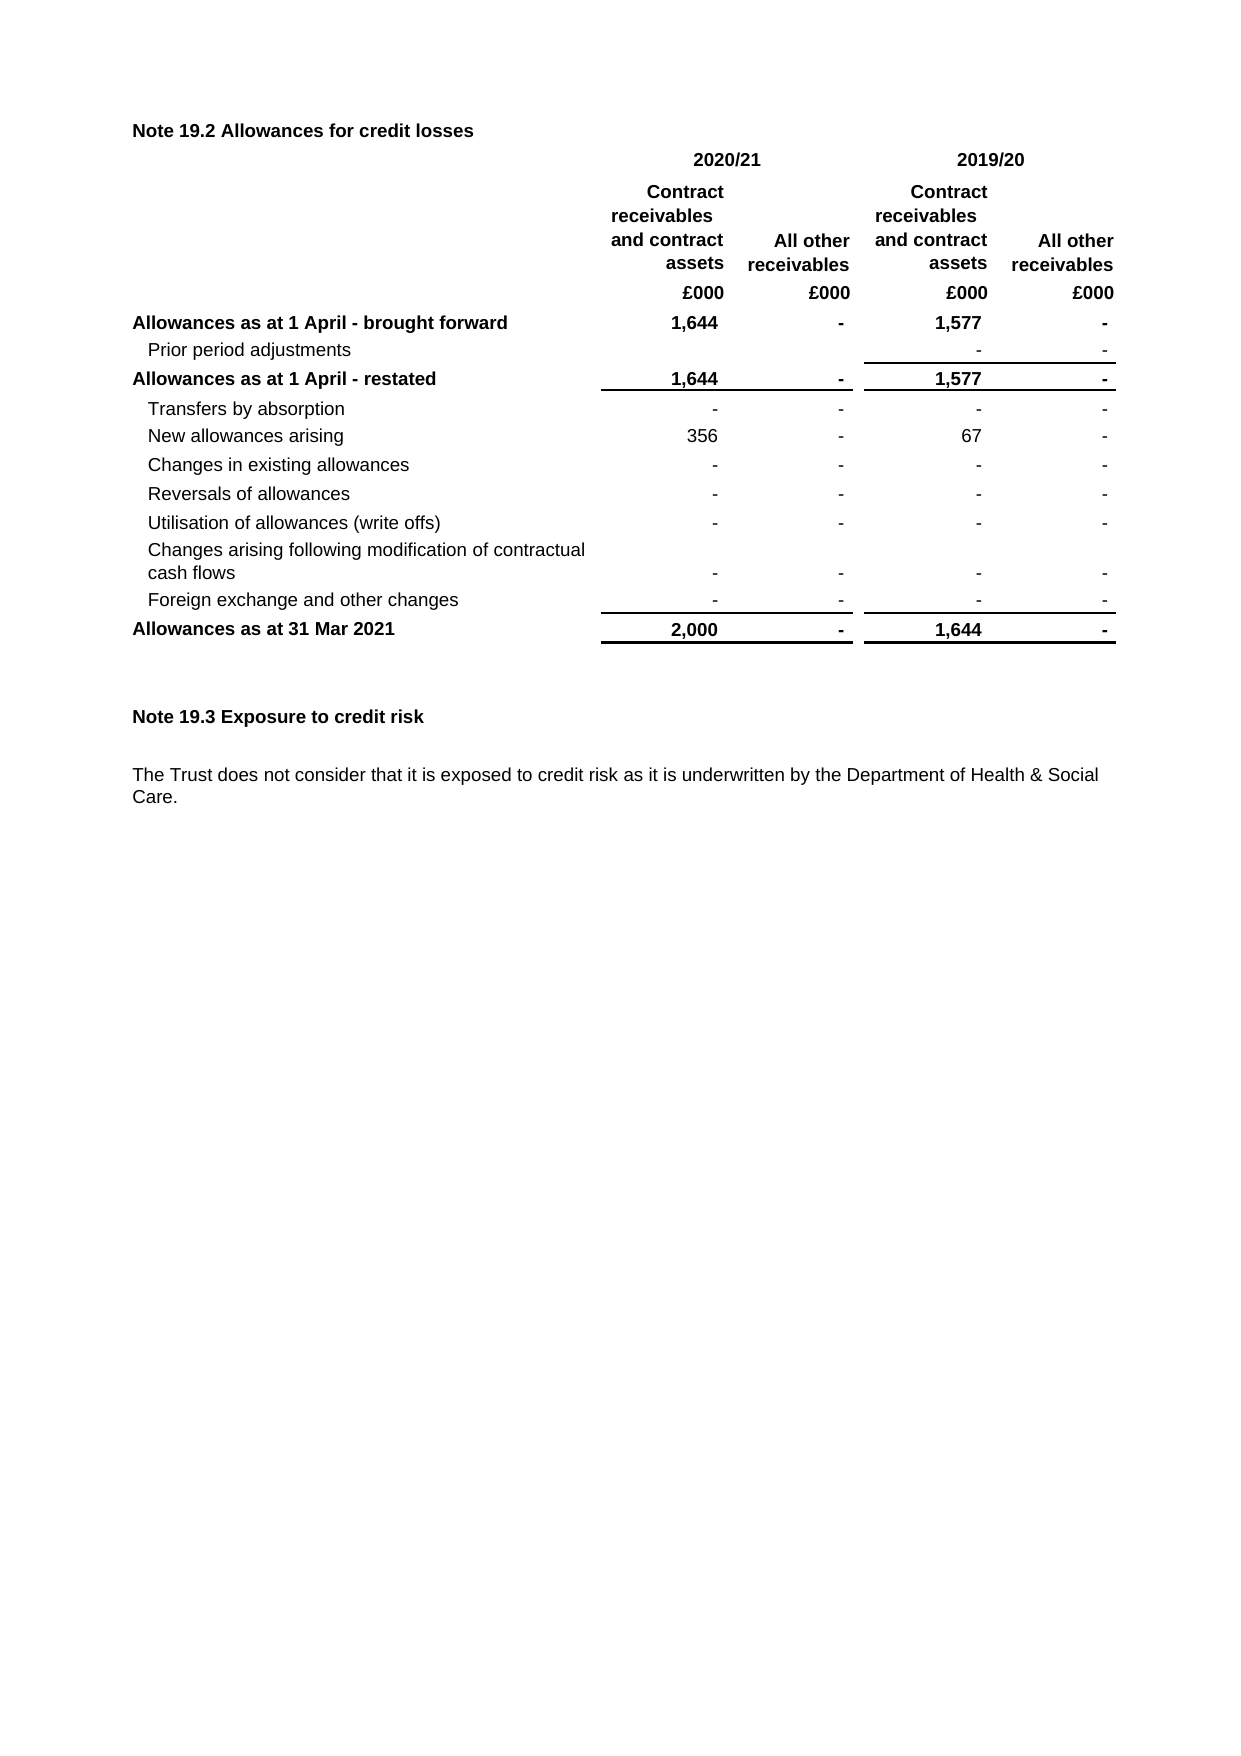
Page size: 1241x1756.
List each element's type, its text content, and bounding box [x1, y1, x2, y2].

table_cell - [735, 362, 853, 389]
table_cell [93, 612, 128, 641]
table_cell - [864, 588, 999, 612]
table_cell [93, 176, 128, 279]
table_cell - [999, 391, 1116, 421]
table_cell [853, 536, 864, 588]
table_cell [853, 176, 864, 279]
table_cell [853, 362, 864, 389]
table_cell Prior period adjustments [128, 338, 601, 362]
table_cell - [864, 479, 999, 508]
table_cell - [735, 450, 853, 479]
table_cell - [735, 421, 853, 450]
table_cell New allowances arising [128, 421, 601, 450]
table_cell - [735, 588, 853, 612]
table_cell Note 19.3 Exposure to credit risk [128, 641, 601, 746]
table_cell - [999, 614, 1116, 641]
table_cell £000 [999, 279, 1116, 308]
table_cell - [864, 450, 999, 479]
table_cell [853, 509, 864, 536]
table_cell The Trust does not consider that it is exposed to credit risk as it is underwritten by the Department of Health & Social Care. [128, 746, 1116, 810]
table_cell [93, 450, 128, 479]
table_cell - [735, 308, 853, 337]
table_cell [93, 279, 128, 308]
table_cell - [864, 391, 999, 421]
table_header Note 19.2 Allowances for credit losses [128, 121, 601, 145]
table_cell Contract receivables and contract assets [864, 176, 999, 279]
table_cell [93, 588, 128, 612]
table_cell [93, 509, 128, 536]
table_cell [853, 612, 864, 641]
table_cell 67 [864, 421, 999, 450]
table_cell 1,644 [601, 308, 735, 337]
table_cell Reversals of allowances [128, 479, 601, 508]
table_cell [601, 644, 735, 746]
table_cell - [864, 509, 999, 536]
table_cell - [999, 450, 1116, 479]
table_cell - [735, 479, 853, 508]
table_cell Allowances as at 1 April - restated [128, 362, 601, 389]
table_cell - [864, 338, 999, 362]
table_cell [93, 308, 128, 337]
table_cell All other receivables [999, 176, 1116, 279]
table_cell Allowances as at 31 Mar 2021 [128, 612, 601, 641]
table_cell [93, 362, 128, 389]
table_header [93, 121, 128, 145]
table_cell - [999, 588, 1116, 612]
table_cell [93, 746, 128, 810]
table_cell 2,000 [601, 614, 735, 641]
table_cell [853, 641, 864, 746]
table_cell [93, 338, 128, 362]
table_cell Foreign exchange and other changes [128, 588, 601, 612]
table_cell - [601, 450, 735, 479]
table_cell [853, 279, 864, 308]
table_cell Transfers by absorption [128, 389, 601, 421]
table_header [601, 121, 735, 145]
table_cell All other receivables [735, 176, 853, 279]
table_cell [93, 479, 128, 508]
table_cell £000 [601, 279, 735, 308]
table_cell - [735, 509, 853, 536]
table_cell Changes arising following modification of contractual cash flows [128, 536, 601, 588]
table_header [864, 121, 999, 145]
table_cell [93, 536, 128, 588]
table_cell [853, 338, 864, 362]
table_cell Utilisation of allowances (write offs) [128, 509, 601, 536]
table_cell [853, 588, 864, 612]
table_cell - [601, 536, 735, 588]
table_cell - [999, 308, 1116, 337]
table_header [735, 121, 853, 145]
table_header [853, 121, 864, 145]
table_cell 2020/21 [601, 145, 864, 176]
table_cell [93, 641, 128, 746]
table_cell £000 [864, 279, 999, 308]
table_cell - [999, 509, 1116, 536]
table_cell 1,644 [601, 362, 735, 389]
table_cell - [601, 509, 735, 536]
table_cell Contract receivables and contract assets [128, 176, 735, 279]
table_cell - [735, 391, 853, 421]
table_cell [128, 279, 601, 308]
table_cell 1,577 [864, 364, 999, 389]
table_cell 1,577 [864, 308, 999, 337]
table_cell - [735, 614, 853, 641]
table_cell [853, 308, 864, 337]
table_cell - [999, 338, 1116, 362]
table_cell - [735, 536, 853, 588]
table_cell 2019/20 [864, 145, 1116, 176]
table_cell - [999, 536, 1116, 588]
table_cell £000 [735, 279, 853, 308]
table_cell [853, 421, 864, 450]
table_cell [999, 644, 1116, 746]
table_cell - [999, 364, 1116, 389]
table_cell [735, 338, 853, 362]
table_cell - [601, 391, 735, 421]
table_cell - [999, 479, 1116, 508]
table_header [999, 121, 1116, 145]
table_cell [735, 644, 853, 746]
table_cell [93, 421, 128, 450]
table_cell [853, 389, 864, 421]
table_cell [864, 644, 999, 746]
table_cell 1,644 [864, 614, 999, 641]
table_cell [93, 389, 128, 421]
table_cell [128, 145, 601, 176]
table_cell Changes in existing allowances [128, 450, 601, 479]
table_cell [853, 479, 864, 508]
table_cell - [601, 588, 735, 612]
table_cell - [864, 536, 999, 588]
table_cell - [601, 479, 735, 508]
table_cell 356 [601, 421, 735, 450]
table_cell [93, 145, 128, 176]
table_cell Allowances as at 1 April - brought forward [128, 308, 601, 337]
table_cell - [999, 421, 1116, 450]
table_cell [601, 338, 735, 362]
table_cell [853, 450, 864, 479]
